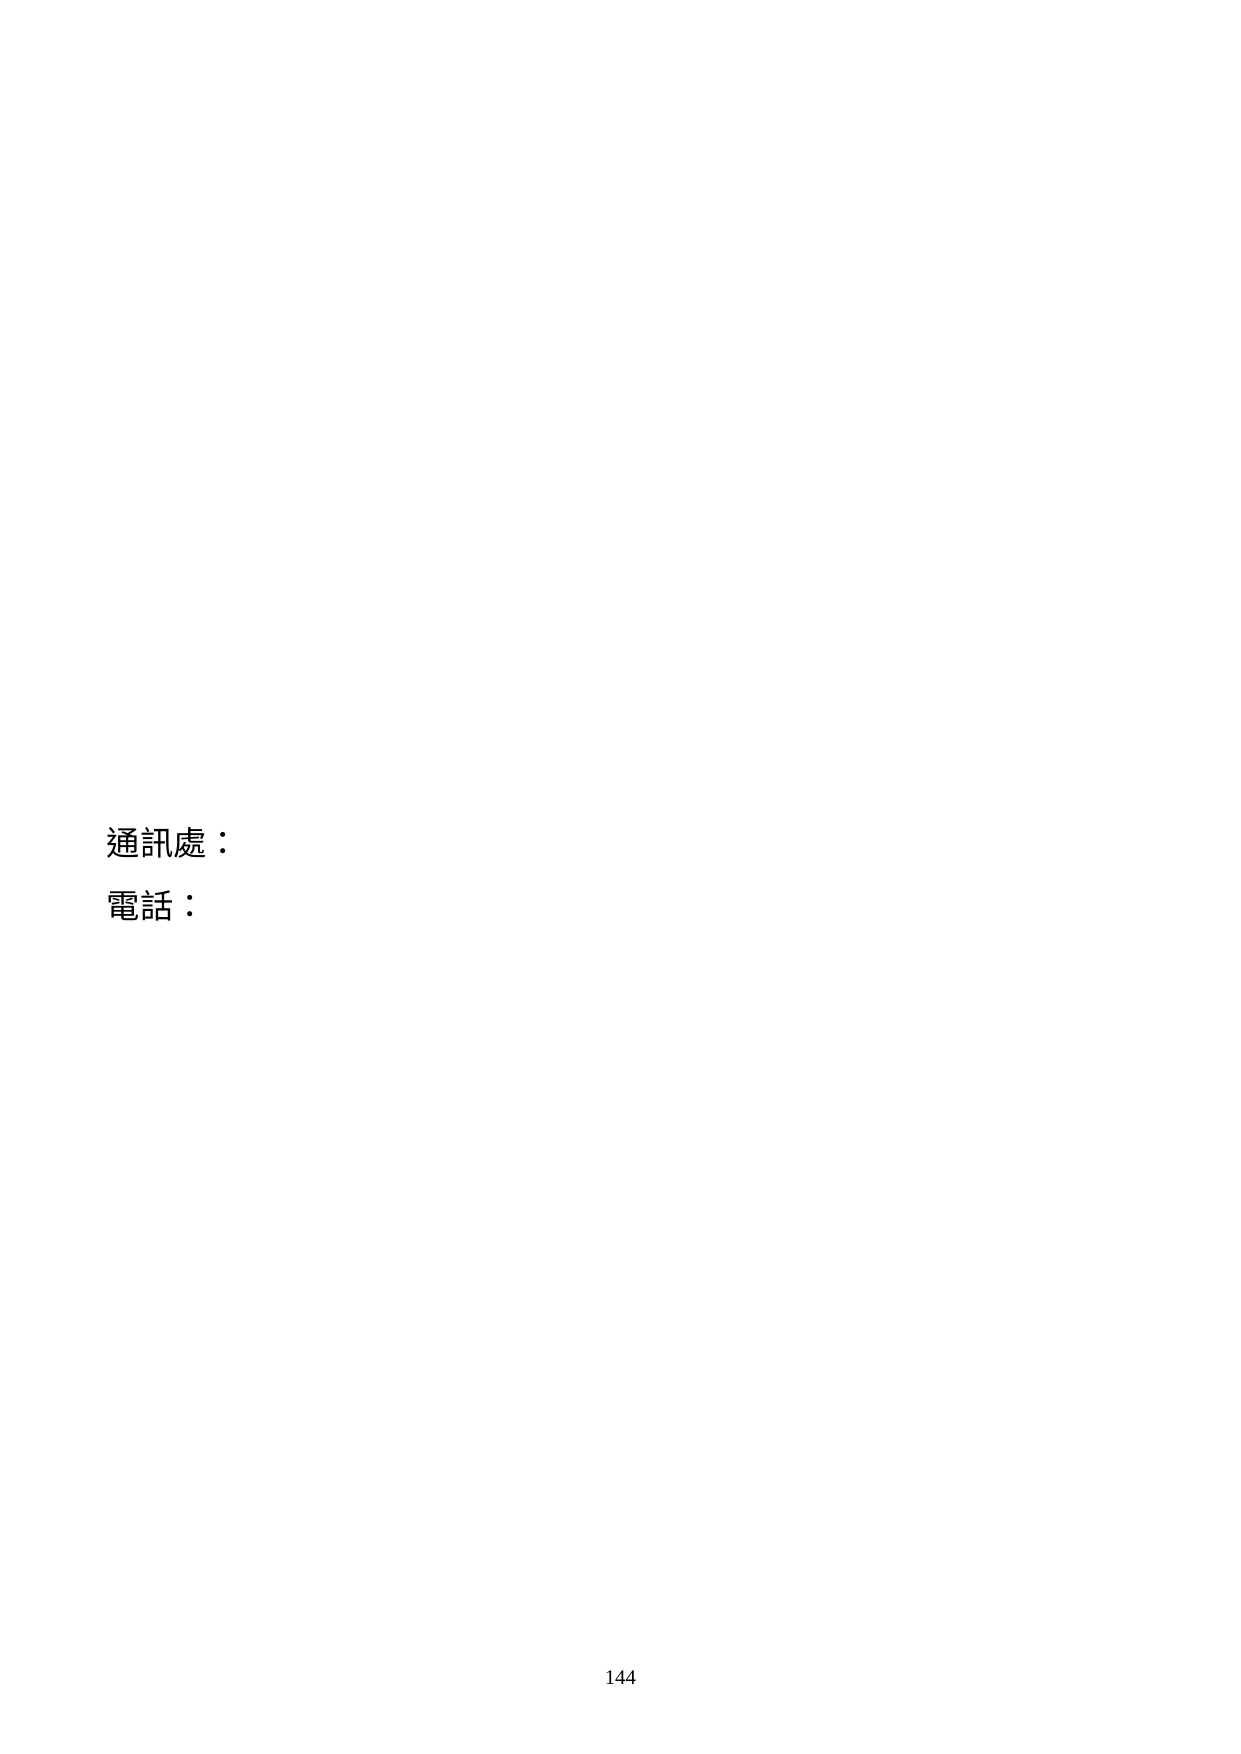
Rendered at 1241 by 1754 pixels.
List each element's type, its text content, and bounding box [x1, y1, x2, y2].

text 電話： [106, 862, 1134, 925]
text 通訊處： [106, 800, 1134, 862]
